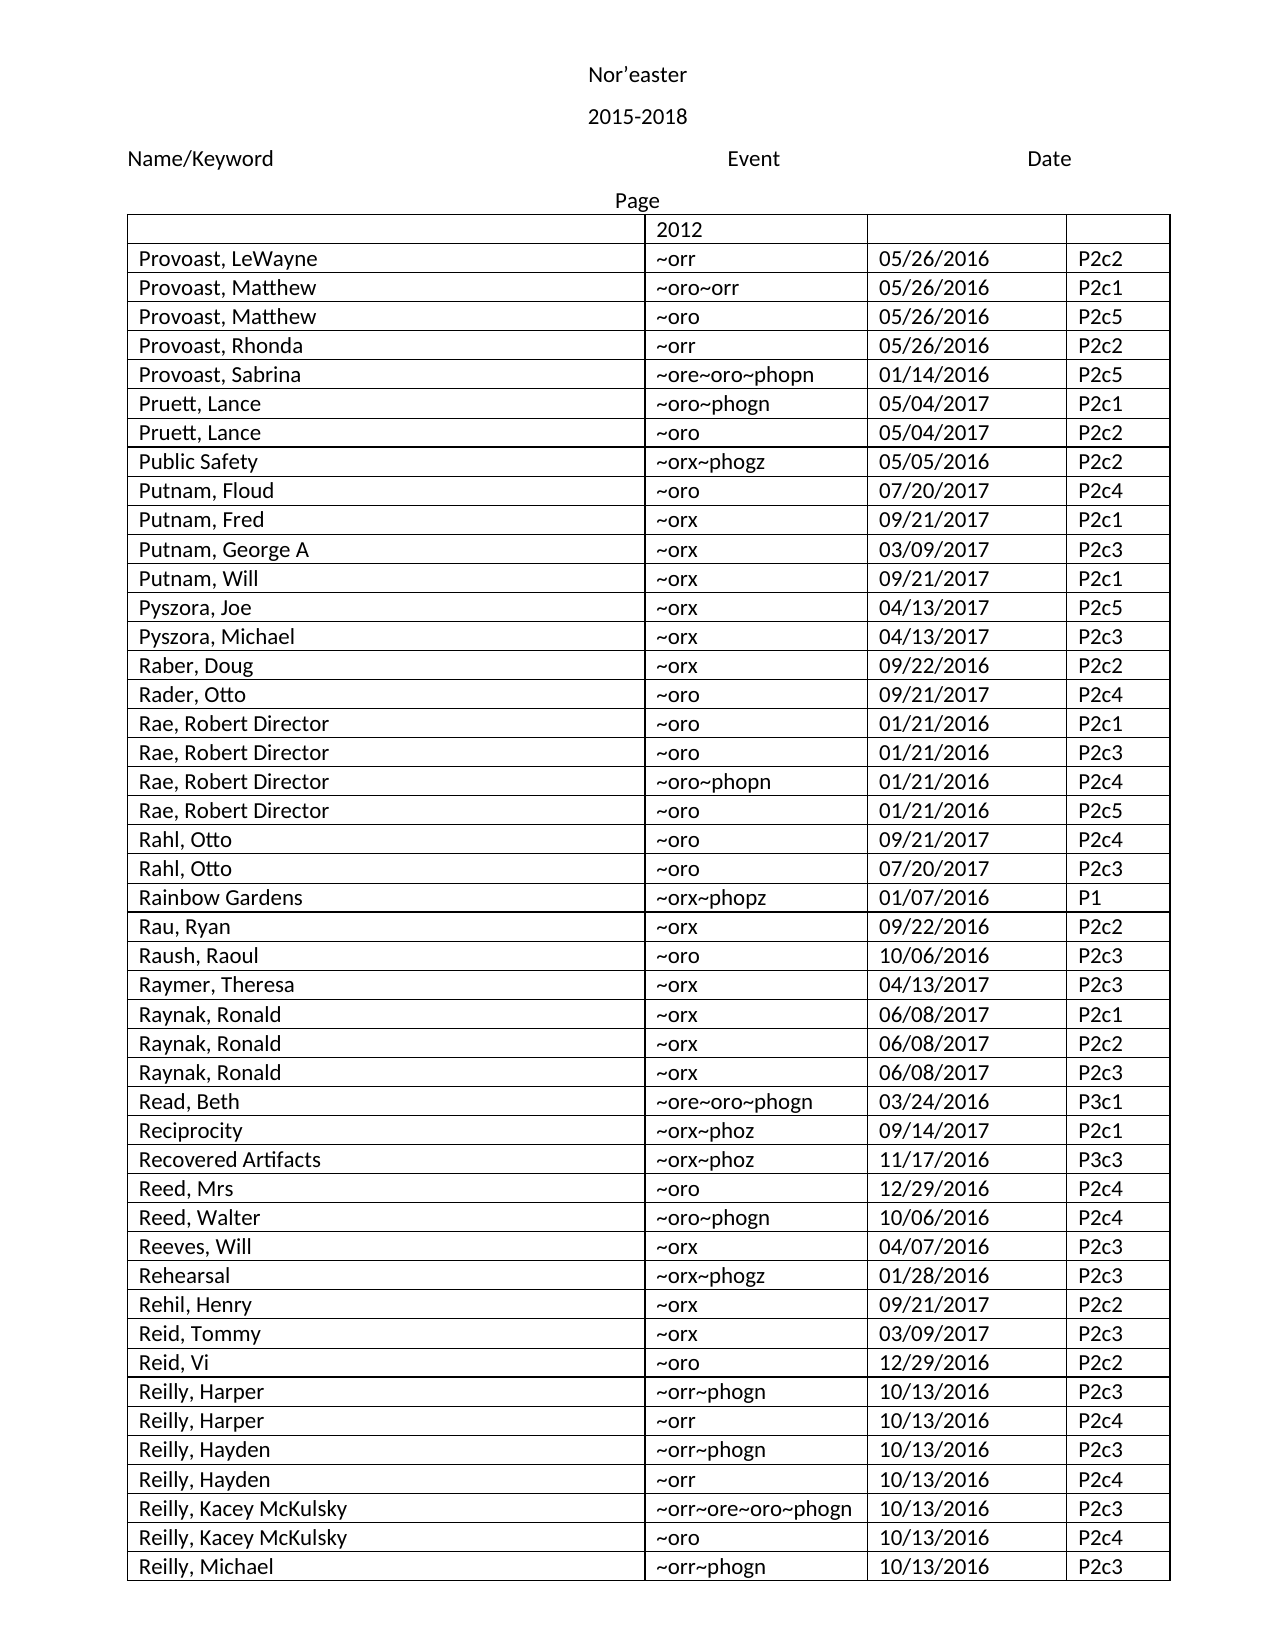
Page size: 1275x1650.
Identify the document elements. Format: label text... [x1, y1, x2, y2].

table_cell ~ore~oro~phopn [646, 360, 867, 388]
table_cell P2c3 [1067, 1319, 1169, 1347]
table_cell P2c2 [1067, 1349, 1169, 1376]
table_cell P2c4 [1067, 1174, 1169, 1202]
table_cell Provoast, Sabrina [128, 360, 644, 388]
table_cell Provoast, Matthew [128, 302, 644, 330]
table_cell 10/13/2016 [868, 1465, 1066, 1493]
table_cell P2c4 [1067, 680, 1169, 708]
table_cell P2c4 [1067, 1203, 1169, 1231]
table_cell ~oro [646, 709, 867, 737]
table_cell 06/08/2017 [868, 1000, 1066, 1028]
table_cell ~orx [646, 1058, 867, 1086]
table_cell ~oro~orr [646, 273, 867, 301]
table_cell P2c3 [1067, 942, 1169, 969]
table_cell P2c3 [1067, 1378, 1169, 1406]
table_cell Reeves, Will [128, 1232, 644, 1260]
table_cell P2c3 [1067, 1494, 1169, 1522]
table_cell ~orx [646, 622, 867, 650]
table_cell P2c1 [1067, 506, 1169, 534]
table_cell Raush, Raoul [128, 942, 644, 969]
table_cell 09/21/2017 [868, 564, 1066, 592]
table_cell 05/26/2016 [868, 273, 1066, 301]
table_cell Pyszora, Michael [128, 622, 644, 650]
table_cell 11/17/2016 [868, 1145, 1066, 1173]
table_cell Raber, Doug [128, 651, 644, 679]
table_cell ~oro~phogn [646, 1203, 867, 1231]
table_cell [1067, 215, 1169, 243]
table_cell Reciprocity [128, 1116, 644, 1144]
table_cell Reilly, Hayden [128, 1436, 644, 1464]
table_cell ~orx [646, 506, 867, 534]
table_cell 10/13/2016 [868, 1436, 1066, 1464]
table_cell ~orr~phogn [646, 1436, 867, 1464]
table_cell ~orx~phopz [646, 884, 867, 911]
table_cell ~orx [646, 913, 867, 941]
table_cell 10/13/2016 [868, 1552, 1066, 1580]
table_cell ~orr [646, 244, 867, 272]
table_cell P2c1 [1067, 273, 1169, 301]
table_cell ~oro [646, 680, 867, 708]
table_cell P2c3 [1067, 1232, 1169, 1260]
table_cell Provoast, Matthew [128, 273, 644, 301]
table_cell P2c5 [1067, 360, 1169, 388]
table_cell Reilly, Harper [128, 1378, 644, 1406]
table_cell 01/07/2016 [868, 884, 1066, 911]
table_cell Rader, Otto [128, 680, 644, 708]
table_cell P2c2 [1067, 651, 1169, 679]
table_cell Reilly, Kacey McKulsky [128, 1494, 644, 1522]
table_cell 04/13/2017 [868, 593, 1066, 621]
table_cell Pruett, Lance [128, 419, 644, 446]
table_cell ~oro [646, 942, 867, 969]
table_cell P2c2 [1067, 331, 1169, 359]
table_cell P2c3 [1067, 1436, 1169, 1464]
table_cell P2c2 [1067, 244, 1169, 272]
table_cell Raynak, Ronald [128, 1029, 644, 1057]
table_cell ~orx [646, 971, 867, 999]
table_cell ~orx [646, 535, 867, 563]
table_cell 10/13/2016 [868, 1378, 1066, 1406]
table_cell ~oro [646, 477, 867, 504]
table_cell Rahl, Otto [128, 825, 644, 853]
table_cell 09/14/2017 [868, 1116, 1066, 1144]
table_cell 01/21/2016 [868, 796, 1066, 824]
table_cell ~oro [646, 1349, 867, 1376]
table_cell Rae, Robert Director [128, 709, 644, 737]
table_cell ~orx~phoz [646, 1145, 867, 1173]
table_cell Recovered Artifacts [128, 1145, 644, 1173]
table_cell Rehil, Henry [128, 1290, 644, 1318]
table_cell ~oro [646, 854, 867, 882]
table_cell ~orx [646, 1029, 867, 1057]
table_cell P2c3 [1067, 622, 1169, 650]
table_cell 05/05/2016 [868, 448, 1066, 476]
table_cell P2c2 [1067, 419, 1169, 446]
table_cell ~oro [646, 1174, 867, 1202]
table_cell Raymer, Theresa [128, 971, 644, 999]
table_cell Pruett, Lance [128, 389, 644, 417]
table_cell Raynak, Ronald [128, 1058, 644, 1086]
table_cell 10/06/2016 [868, 942, 1066, 969]
table_cell 2012 [646, 215, 867, 243]
table_cell 05/04/2017 [868, 389, 1066, 417]
table_cell P2c1 [1067, 389, 1169, 417]
table_cell 01/21/2016 [868, 767, 1066, 795]
table_cell P2c3 [1067, 738, 1169, 766]
table_cell P2c4 [1067, 477, 1169, 504]
table_cell P2c3 [1067, 854, 1169, 882]
table_cell ~orx~phogz [646, 448, 867, 476]
table_cell Raynak, Ronald [128, 1000, 644, 1028]
table_cell ~orx [646, 1319, 867, 1347]
table_cell 03/24/2016 [868, 1087, 1066, 1115]
table_cell 09/22/2016 [868, 651, 1066, 679]
table_cell Provoast, Rhonda [128, 331, 644, 359]
table_cell Reilly, Hayden [128, 1465, 644, 1493]
table_cell P2c1 [1067, 1116, 1169, 1144]
table_cell 07/20/2017 [868, 854, 1066, 882]
table_cell Rae, Robert Director [128, 767, 644, 795]
table_cell Rehearsal [128, 1261, 644, 1289]
table_cell Putnam, Floud [128, 477, 644, 504]
table_cell P2c5 [1067, 302, 1169, 330]
table_cell P2c3 [1067, 971, 1169, 999]
table_cell Reilly, Kacey McKulsky [128, 1523, 644, 1551]
table_cell 01/28/2016 [868, 1261, 1066, 1289]
table_cell ~orr~ore~oro~phogn [646, 1494, 867, 1522]
table_cell [868, 215, 1066, 243]
table_cell P2c5 [1067, 593, 1169, 621]
table_cell 06/08/2017 [868, 1029, 1066, 1057]
table_cell P2c5 [1067, 796, 1169, 824]
table_cell 10/13/2016 [868, 1407, 1066, 1434]
table_cell Reilly, Michael [128, 1552, 644, 1580]
table_cell 01/21/2016 [868, 709, 1066, 737]
table_cell ~orr [646, 1465, 867, 1493]
table_cell Provoast, LeWayne [128, 244, 644, 272]
table_cell ~orx~phoz [646, 1116, 867, 1144]
table_cell ~oro [646, 738, 867, 766]
table_cell 04/13/2017 [868, 971, 1066, 999]
table_cell Reed, Walter [128, 1203, 644, 1231]
table_cell 05/26/2016 [868, 302, 1066, 330]
table_cell 10/13/2016 [868, 1494, 1066, 1522]
table_cell ~orx [646, 593, 867, 621]
table_cell 03/09/2017 [868, 535, 1066, 563]
table_cell P2c3 [1067, 1552, 1169, 1580]
table_cell [128, 215, 644, 243]
table_cell ~orx [646, 651, 867, 679]
table_cell Public Safety [128, 448, 644, 476]
table_cell 07/20/2017 [868, 477, 1066, 504]
table_cell Reid, Tommy [128, 1319, 644, 1347]
table_cell ~orr [646, 331, 867, 359]
table_cell ~orx [646, 1000, 867, 1028]
table_cell Rahl, Otto [128, 854, 644, 882]
table_cell P2c2 [1067, 448, 1169, 476]
table_cell ~oro [646, 1523, 867, 1551]
table_cell P3c1 [1067, 1087, 1169, 1115]
table_cell 04/13/2017 [868, 622, 1066, 650]
table_cell P2c2 [1067, 913, 1169, 941]
table_cell 04/07/2016 [868, 1232, 1066, 1260]
table_cell 01/21/2016 [868, 738, 1066, 766]
table_cell Reid, Vi [128, 1349, 644, 1376]
table_cell ~orx [646, 1232, 867, 1260]
table_cell 09/21/2017 [868, 1290, 1066, 1318]
table_cell Putnam, Fred [128, 506, 644, 534]
table_cell Rae, Robert Director [128, 796, 644, 824]
table_cell 05/26/2016 [868, 331, 1066, 359]
table_cell 05/04/2017 [868, 419, 1066, 446]
table_cell Rae, Robert Director [128, 738, 644, 766]
table_cell 10/06/2016 [868, 1203, 1066, 1231]
table_cell 09/21/2017 [868, 506, 1066, 534]
table_cell ~ore~oro~phogn [646, 1087, 867, 1115]
table_cell ~orx [646, 564, 867, 592]
table_cell Putnam, Will [128, 564, 644, 592]
table_cell P1 [1067, 884, 1169, 911]
table_cell Pyszora, Joe [128, 593, 644, 621]
table_cell ~orx [646, 1290, 867, 1318]
table_cell ~oro [646, 796, 867, 824]
table_cell ~oro~phogn [646, 389, 867, 417]
table_cell P2c4 [1067, 1523, 1169, 1551]
table_cell P2c4 [1067, 767, 1169, 795]
table_cell Rau, Ryan [128, 913, 644, 941]
table_cell ~oro [646, 825, 867, 853]
table_cell P2c1 [1067, 564, 1169, 592]
table_cell ~orr~phogn [646, 1552, 867, 1580]
table_cell P2c3 [1067, 535, 1169, 563]
table_cell ~oro~phopn [646, 767, 867, 795]
table_cell 09/22/2016 [868, 913, 1066, 941]
table_cell Rainbow Gardens [128, 884, 644, 911]
table_cell 09/21/2017 [868, 680, 1066, 708]
table_cell 12/29/2016 [868, 1174, 1066, 1202]
table_cell ~orx~phogz [646, 1261, 867, 1289]
table_cell P2c3 [1067, 1261, 1169, 1289]
table_cell ~orr [646, 1407, 867, 1434]
table_cell P3c3 [1067, 1145, 1169, 1173]
table_cell P2c4 [1067, 825, 1169, 853]
table_cell Reed, Mrs [128, 1174, 644, 1202]
table_cell P2c4 [1067, 1407, 1169, 1434]
table_cell Reilly, Harper [128, 1407, 644, 1434]
table_cell 05/26/2016 [868, 244, 1066, 272]
table_cell 09/21/2017 [868, 825, 1066, 853]
table_cell P2c1 [1067, 1000, 1169, 1028]
table_cell 01/14/2016 [868, 360, 1066, 388]
table_cell 06/08/2017 [868, 1058, 1066, 1086]
table_cell 12/29/2016 [868, 1349, 1066, 1376]
table_cell 03/09/2017 [868, 1319, 1066, 1347]
table_cell P2c2 [1067, 1290, 1169, 1318]
table_cell 10/13/2016 [868, 1523, 1066, 1551]
table_cell P2c1 [1067, 709, 1169, 737]
table_cell ~orr~phogn [646, 1378, 867, 1406]
table_cell Read, Beth [128, 1087, 644, 1115]
table_cell ~oro [646, 302, 867, 330]
table_cell P2c4 [1067, 1465, 1169, 1493]
table_cell P2c3 [1067, 1058, 1169, 1086]
table_cell ~oro [646, 419, 867, 446]
table_cell Putnam, George A [128, 535, 644, 563]
table_cell P2c2 [1067, 1029, 1169, 1057]
